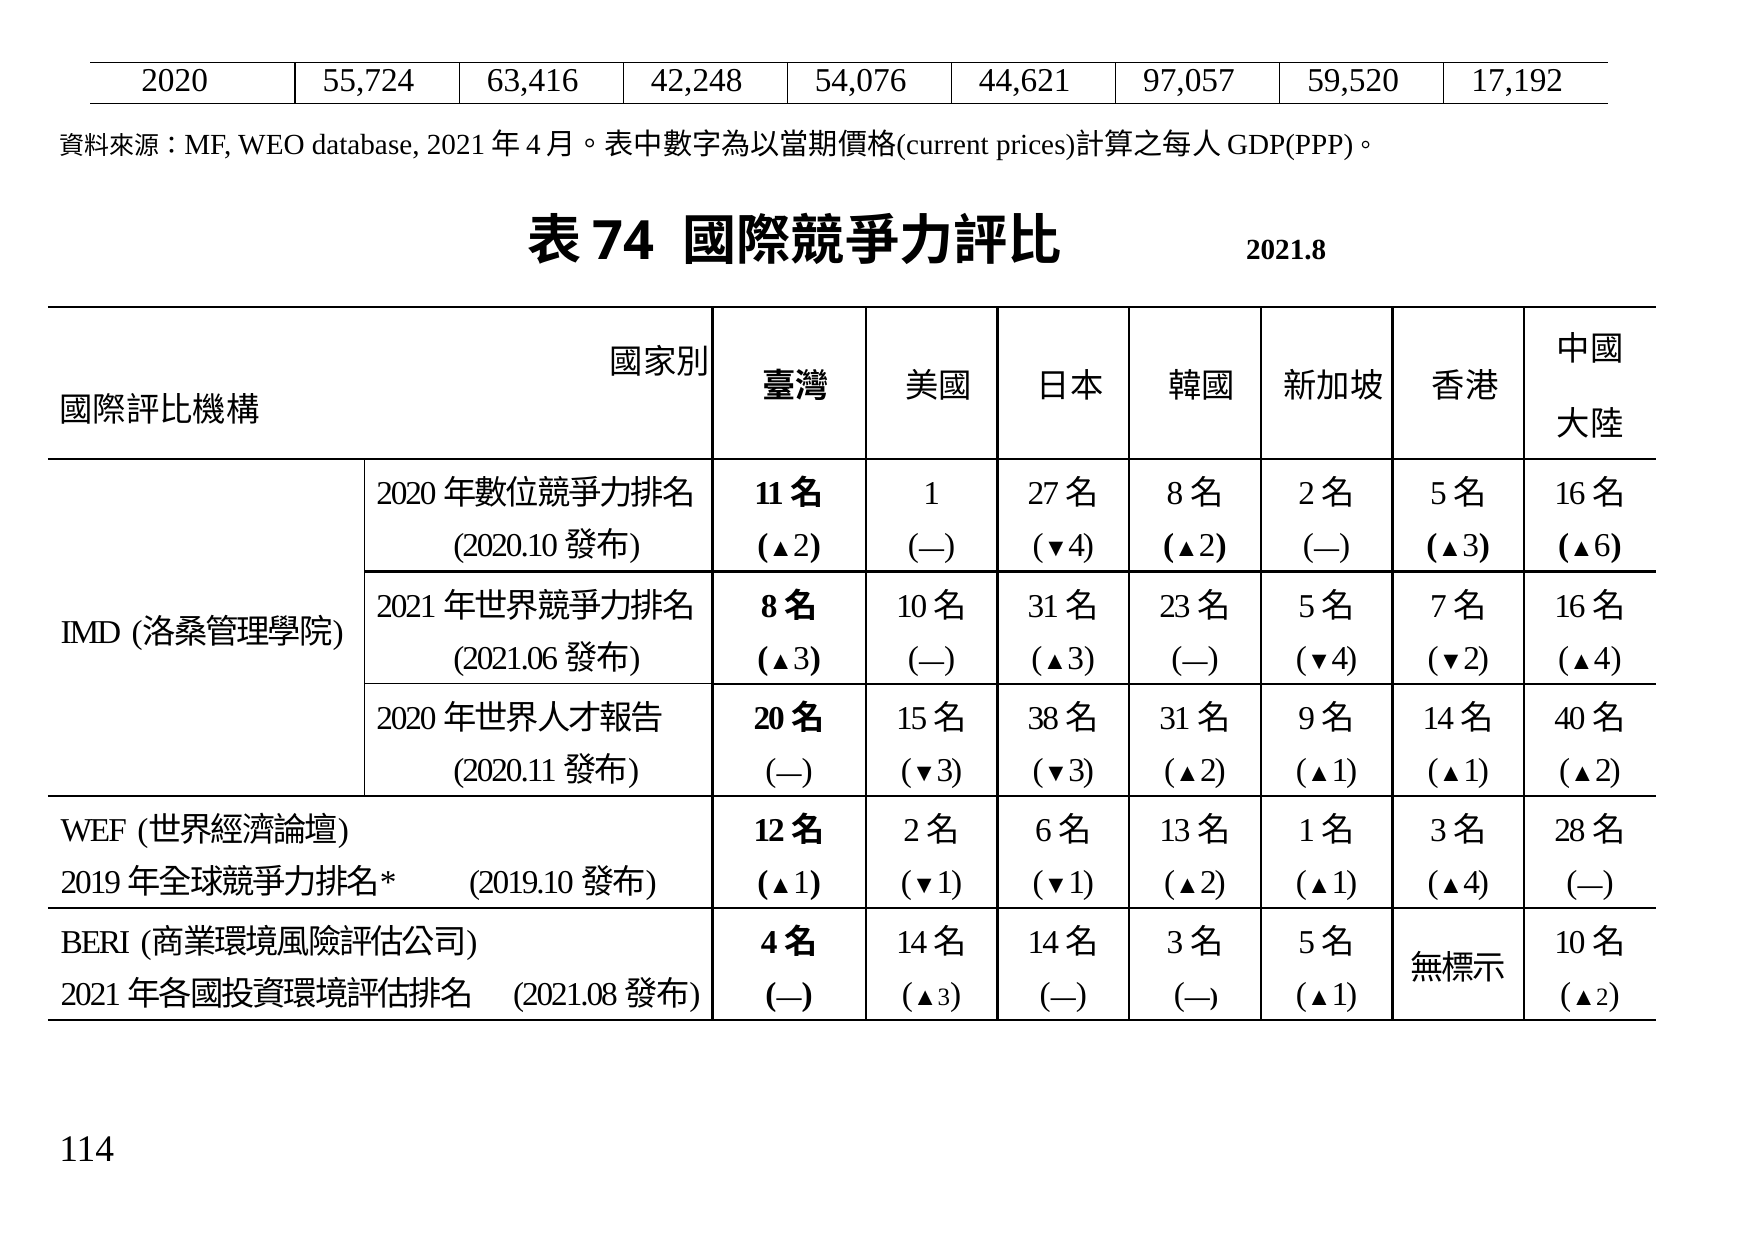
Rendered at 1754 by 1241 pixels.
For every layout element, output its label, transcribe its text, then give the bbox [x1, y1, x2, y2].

table_cell 14名 (—) [999, 909, 1128, 1019]
table_cell 2021年世界競爭力排名 (2021.06發布) [365, 573, 711, 682]
table_cell 8名 (▲2) [1130, 460, 1260, 570]
table_cell BERI (商業環境風險評估公司) 2021年各國投資環境評估排名 (2021.08發布) [48, 909, 711, 1019]
table_cell 1 (—) [867, 460, 996, 570]
table_cell 無標示 [1394, 909, 1523, 1019]
table_cell 31名 (▲3) [999, 573, 1128, 682]
table_header 國家別 國際評比機構 [48, 308, 711, 458]
table_cell 16名 (▲6) [1525, 460, 1656, 570]
table_cell 5名 (▼4) [1262, 573, 1391, 682]
table_cell 2名 (—) [1262, 460, 1391, 570]
subtitle 表74 國際競爭力評比 2021.8 [59, 179, 1639, 292]
table_cell 7名 (▼2) [1394, 573, 1523, 682]
table_header 新加坡 [1262, 308, 1391, 458]
table_cell 59,520 [1280, 63, 1443, 103]
table_cell 17,192 [1444, 63, 1608, 103]
table_header 臺灣 [714, 308, 865, 458]
table_cell 2020 [90, 63, 294, 103]
table_cell 14名 (▲1) [1394, 685, 1523, 795]
table_cell WEF (世界經濟論壇) 2019年全球競爭力排名* (2019.10發布) [48, 797, 711, 907]
table_cell 8名 (▲3) [714, 573, 865, 682]
table_cell 27名 (▼4) [999, 460, 1128, 570]
table_cell 10名 (▲2) [1525, 909, 1656, 1019]
table_cell 55,724 [296, 63, 459, 103]
table_cell 9名 (▲1) [1262, 685, 1391, 795]
table_cell 2020年世界人才報告 (2020.11發布) [365, 684, 711, 795]
text 資料來源：MF, WEO database, 2021年4月。表中數字為以當期價格(current prices)計算之每人GDP(PPP)。 [59, 104, 1639, 179]
table_cell 42,248 [624, 63, 787, 103]
table_cell 44,621 [952, 63, 1115, 103]
table_cell 2020年數位競爭力排名 (2020.10發布) [365, 460, 711, 570]
table_cell 5名 (▲1) [1262, 909, 1391, 1019]
table_cell 15名 (▼3) [867, 685, 996, 795]
table_cell 20名 (—) [714, 685, 865, 795]
table_header 韓國 [1130, 308, 1260, 458]
table_header 香港 [1394, 308, 1523, 458]
table_cell 3名 (▲4) [1394, 797, 1523, 907]
table_cell 97,057 [1116, 63, 1279, 103]
table_cell 31名 (▲2) [1130, 685, 1260, 795]
table_cell IMD (洛桑管理學院) [48, 460, 364, 795]
table_cell 12名 (▲1) [714, 797, 865, 907]
table_header 美國 [867, 308, 996, 458]
table_cell 2名 (▼1) [867, 797, 996, 907]
table_cell 5名 (▲3) [1394, 460, 1523, 570]
table_cell 4名 (—) [714, 909, 865, 1019]
table_cell 54,076 [788, 63, 951, 103]
table_cell 38名 (▼3) [999, 685, 1128, 795]
table_cell 23名 (—) [1130, 573, 1260, 682]
table_cell 11名 (▲2) [714, 460, 865, 570]
table_cell 16名 (▲4) [1525, 573, 1656, 682]
table_header 日本 [999, 308, 1128, 458]
table_cell 14名 (▲3) [867, 909, 996, 1019]
table_cell 1名 (▲1) [1262, 797, 1391, 907]
table_cell 10名 (—) [867, 573, 996, 682]
table_cell 63,416 [460, 63, 623, 103]
table_cell 28名 (—) [1525, 797, 1656, 907]
table_header 中國 大陸 [1525, 308, 1656, 458]
table_cell 13名 (▲2) [1130, 797, 1260, 907]
table_cell 3名 (—) [1130, 909, 1260, 1019]
table_cell 40名 (▲2) [1525, 685, 1656, 795]
table_cell 6名 (▼1) [999, 797, 1128, 907]
